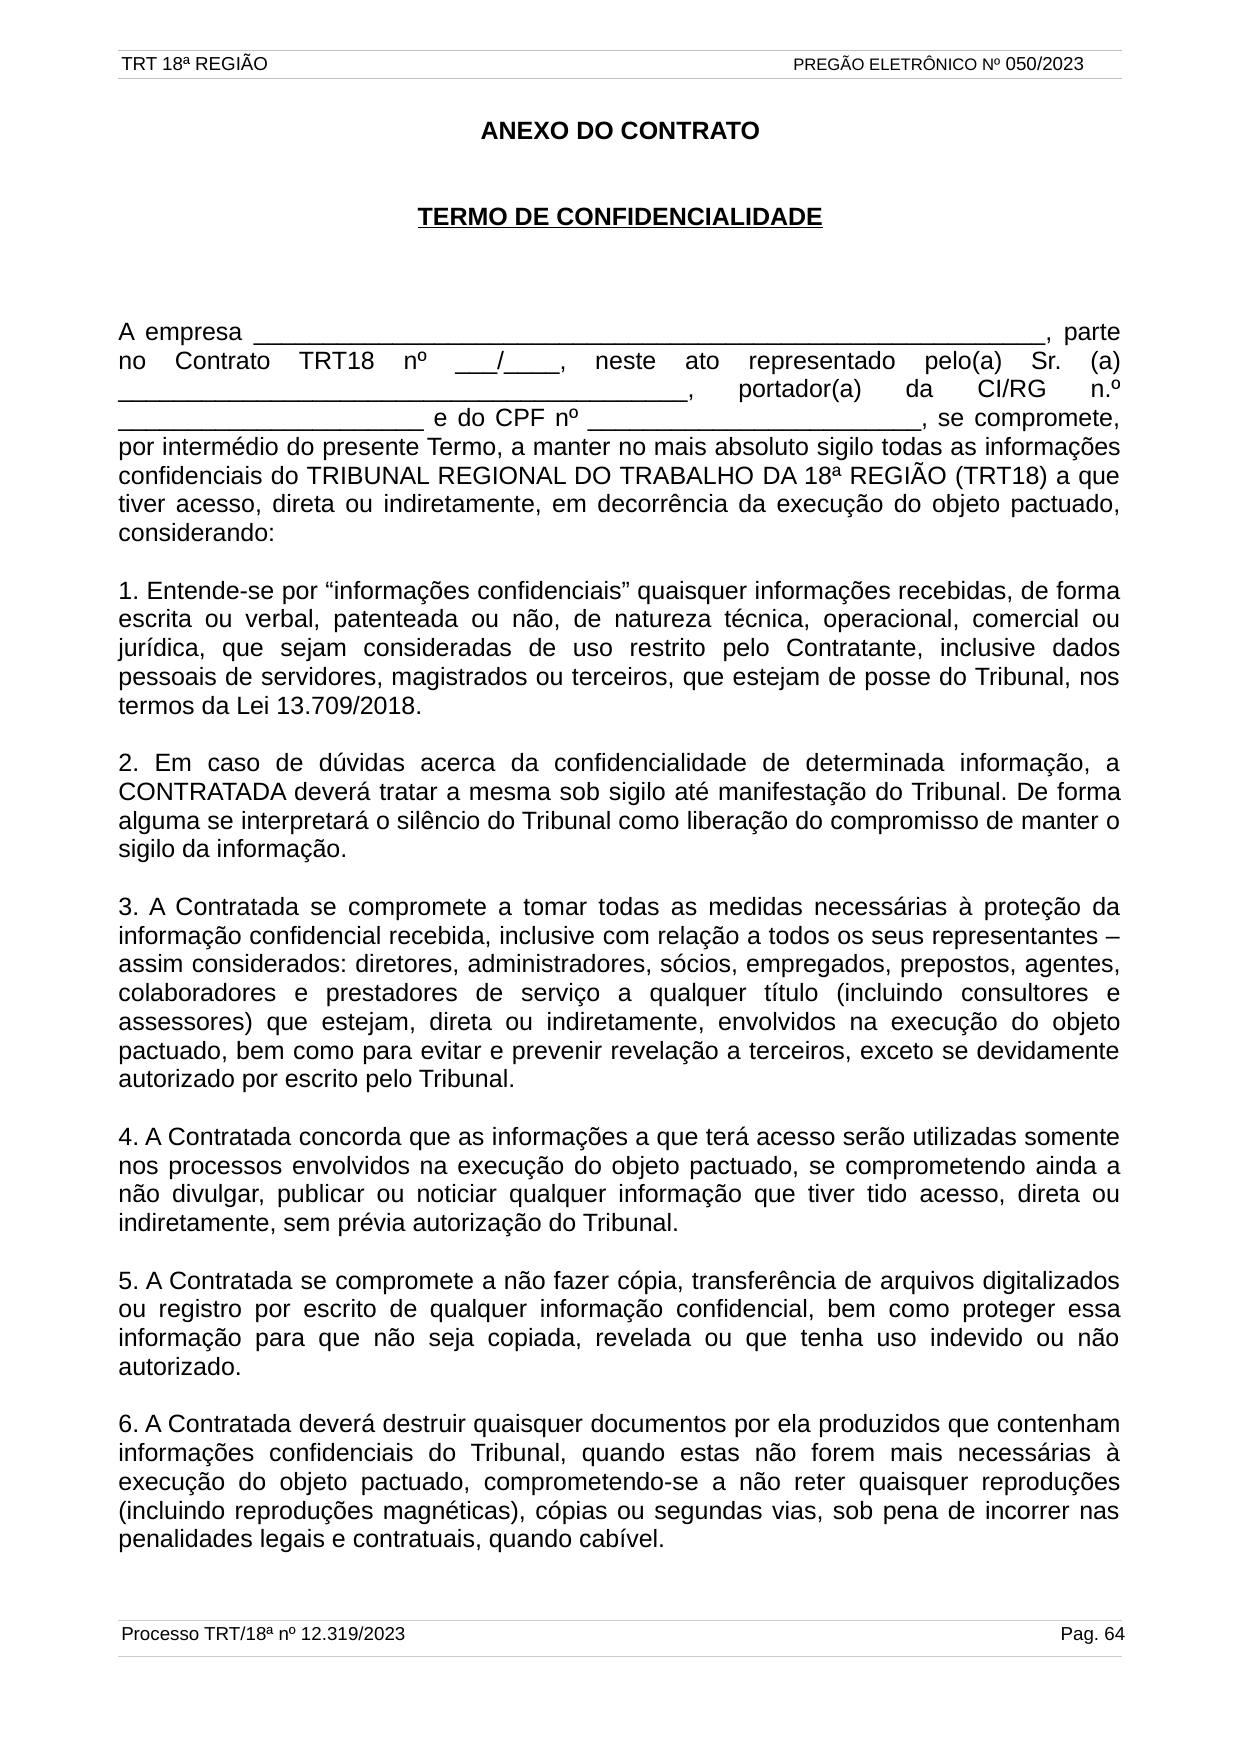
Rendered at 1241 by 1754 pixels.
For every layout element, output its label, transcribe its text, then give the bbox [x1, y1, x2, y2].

text 1. Entende-se por “informações confidenciais” quaisquer informações recebidas, de forma escrita ou verbal, patenteada ou não, de natureza técnica, operacional, comercial ou jurídica, que sejam consideradas de uso restrito pelo Contratante, inclusive dados pessoais de servidores, magistrados ou terceiros, que estejam de posse do Tribunal, nos termos da Lei 13.709/2018. [118, 576, 1122, 719]
text 3. A Contratada se compromete a tomar todas as medidas necessárias à proteção da informação confidencial recebida, inclusive com relação a todos os seus representantes – assim considerados: diretores, administradores, sócios, empregados, prepostos, agentes, colaboradores e prestadores de serviço a qualquer título (incluindo consultores e assessores) que estejam, direta ou indiretamente, envolvidos na execução do objeto pactuado, bem como para evitar e prevenir revelação a terceiros, exceto se devidamente autorizado por escrito pelo Tribunal. [118, 892, 1122, 1093]
text TERMO DE CONFIDENCIALIDADE [118, 202, 1122, 231]
text 6. A Contratada deverá destruir quaisquer documentos por ela produzidos que contenham informações confidenciais do Tribunal, quando estas não forem mais necessárias à execução do objeto pactuado, comprometendo-se a não reter quaisquer reproduções (incluindo reproduções magnéticas), cópias ou segundas vias, sob pena de incorrer nas penalidades legais e contratuais, quando cabível. [118, 1409, 1122, 1553]
text 4. A Contratada concorda que as informações a que terá acesso serão utilizadas somente nos processos envolvidos na execução do objeto pactuado, se comprometendo ainda a não divulgar, publicar ou noticiar qualquer informação que tiver tido acesso, direta ou indiretamente, sem prévia autorização do Tribunal. [118, 1122, 1122, 1237]
text 5. A Contratada se compromete a não fazer cópia, transferência de arquivos digitalizados ou registro por escrito de qualquer informação confidencial, bem como proteger essa informação para que não seja copiada, revelada ou que tenha uso indevido ou não autorizado. [118, 1266, 1122, 1381]
text A empresa _________________________________________________________, parte no Contrato TRT18 nº ___/____, neste ato representado pelo(a) Sr. (a) _________________________________________, portador(a) da CI/RG n.º ______________________ e do CPF nº ________________________, se compromete, por intermédio do presente Termo, a manter no mais absoluto sigilo todas as informações confidenciais do TRIBUNAL REGIONAL DO TRABALHO DA 18ª REGIÃO (TRT18) a que tiver acesso, direta ou indiretamente, em decorrência da execução do objeto pactuado, considerando: [118, 317, 1122, 547]
text 2. Em caso de dúvidas acerca da confidencialidade de determinada informação, a CONTRATADA deverá tratar a mesma sob sigilo até manifestação do Tribunal. De forma alguma se interpretará o silêncio do Tribunal como liberação do compromisso de manter o sigilo da informação. [118, 748, 1122, 863]
text ANEXO DO CONTRATO [118, 116, 1122, 144]
